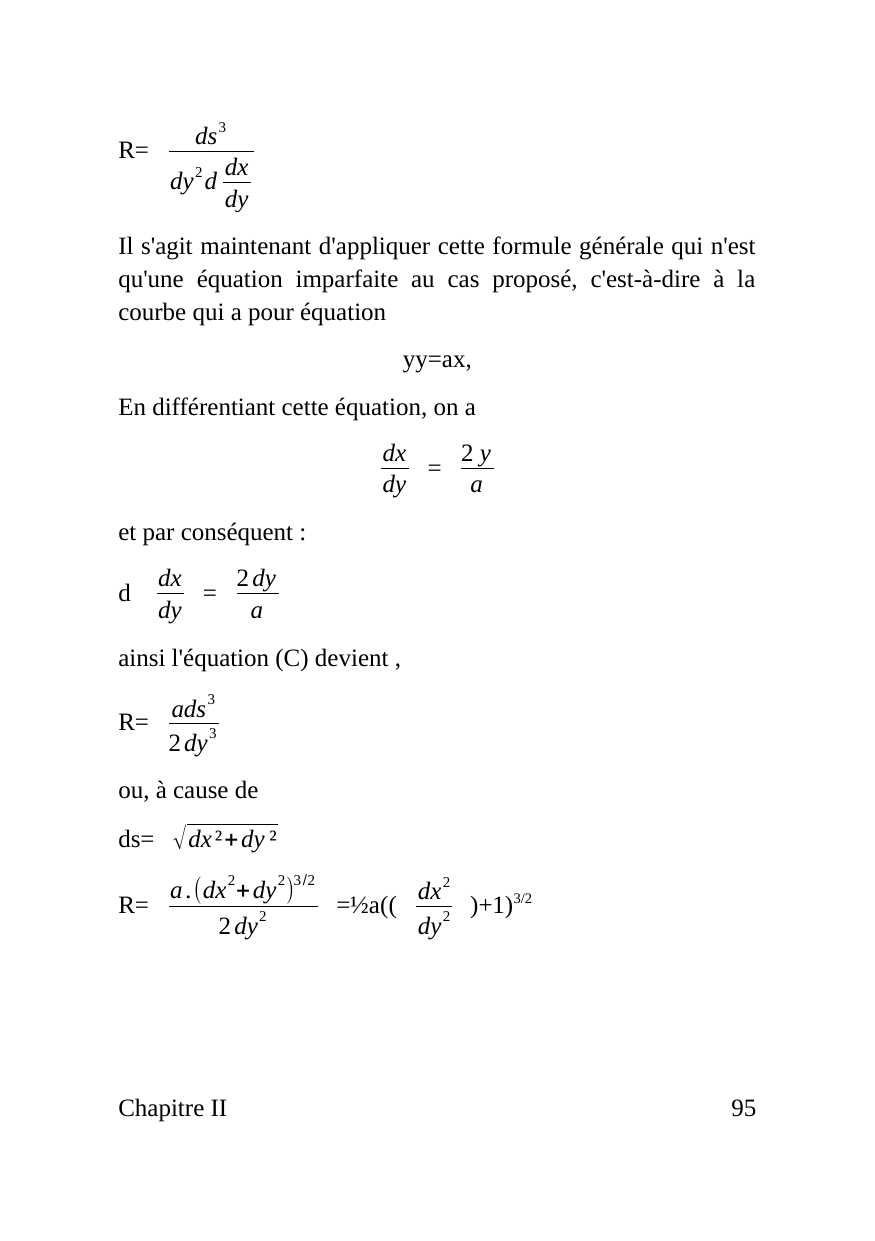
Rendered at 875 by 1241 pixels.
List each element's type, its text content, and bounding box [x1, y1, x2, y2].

text = [118, 439, 756, 498]
text Il s'agit maintenant d'appliquer cette formule générale qui n'est qu'une équation imparfaite au cas proposé, c'est-à-dire à la courbe qui a pour équation [118, 231, 756, 326]
text d = [118, 565, 756, 624]
text R==½a(()+1)3/2 [118, 872, 756, 939]
text ainsi l'équation (C) devient , [118, 643, 756, 672]
text et par conséquent : [118, 517, 756, 546]
text yy=ax, [118, 344, 756, 373]
text R= [118, 118, 756, 212]
text R= [118, 690, 756, 756]
text En différentiant cette équation, on a [118, 392, 756, 421]
text ds= [118, 823, 756, 853]
text ou, à cause de [118, 775, 756, 804]
